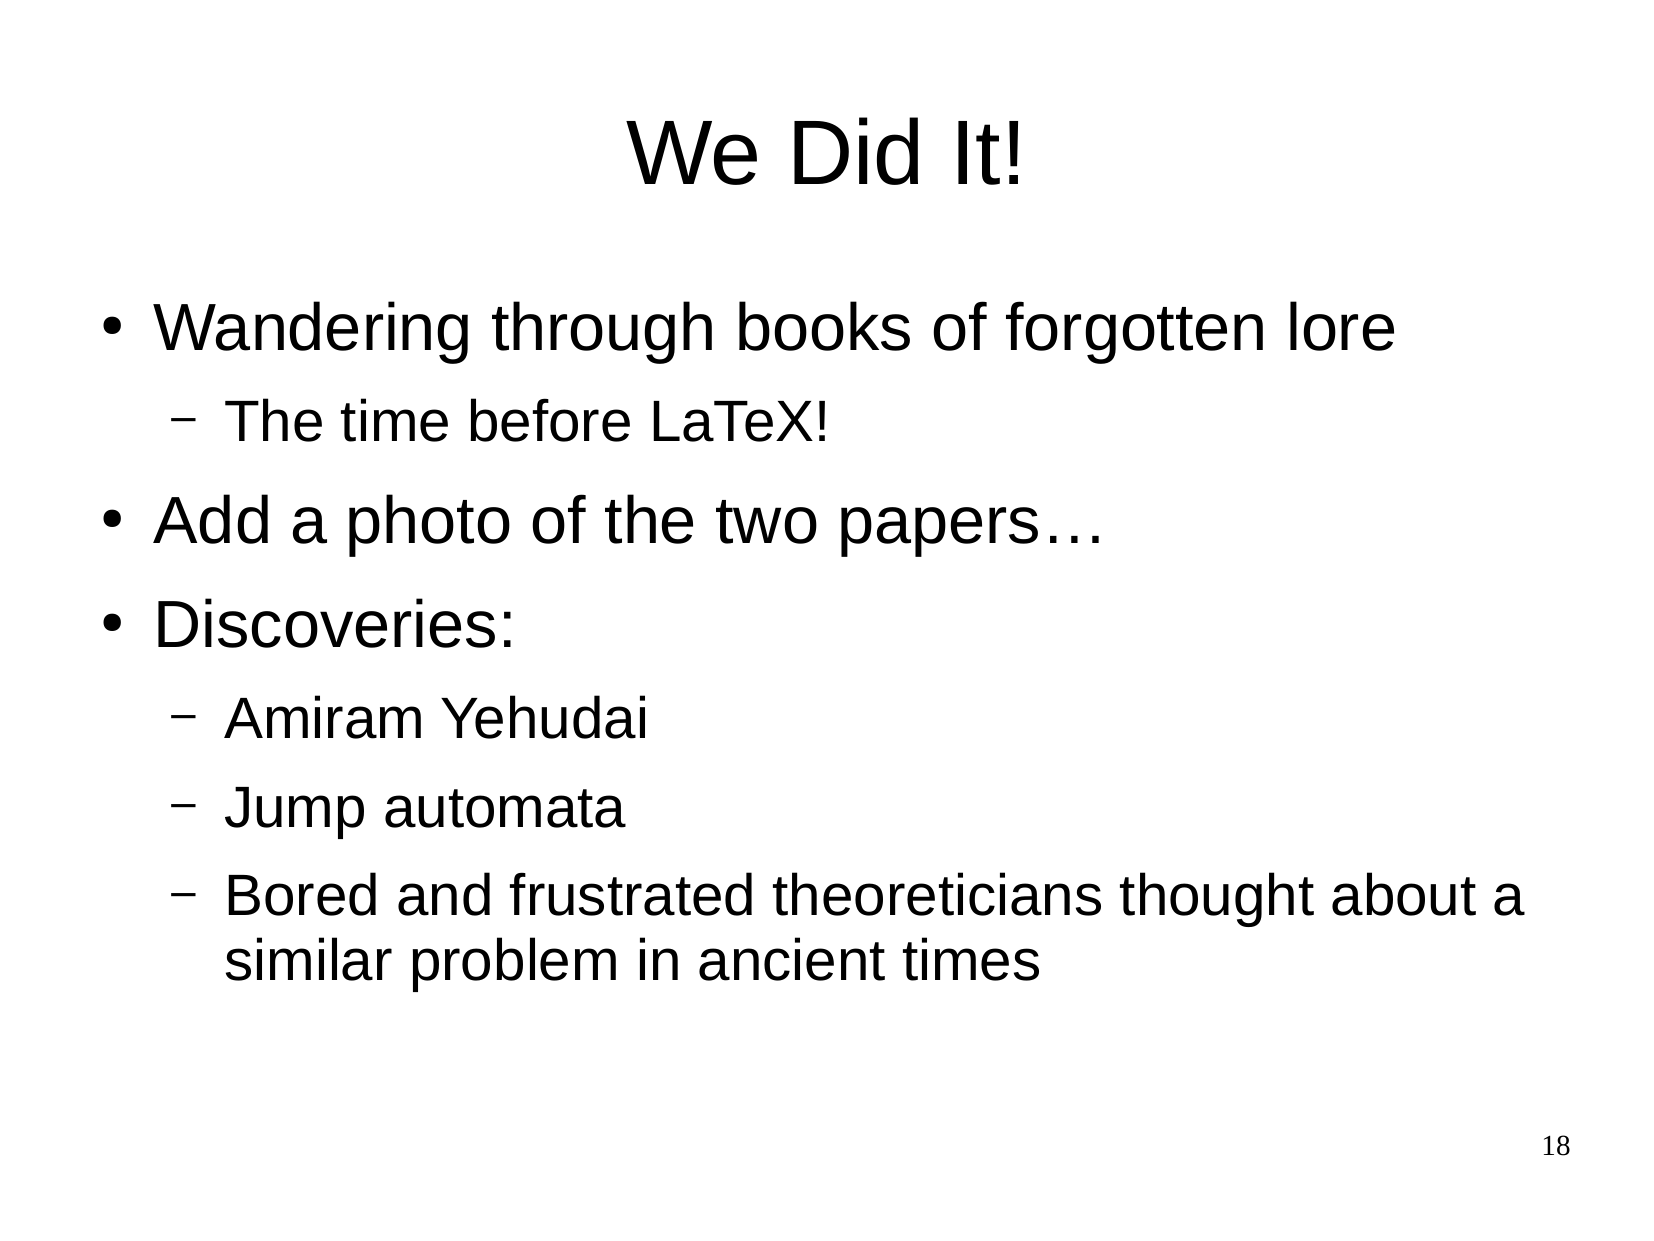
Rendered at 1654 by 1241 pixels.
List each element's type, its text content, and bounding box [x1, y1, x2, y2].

list Wandering through books of forgotten lore The time before LaTeX! Add a photo of the two papers… Discoveries: Amiram Yehudai Jump automata Bored and frustrated theoreticians thought about a similar problem in ancient times [82, 290, 1571, 1010]
title We Did It! [82, 49, 1571, 257]
